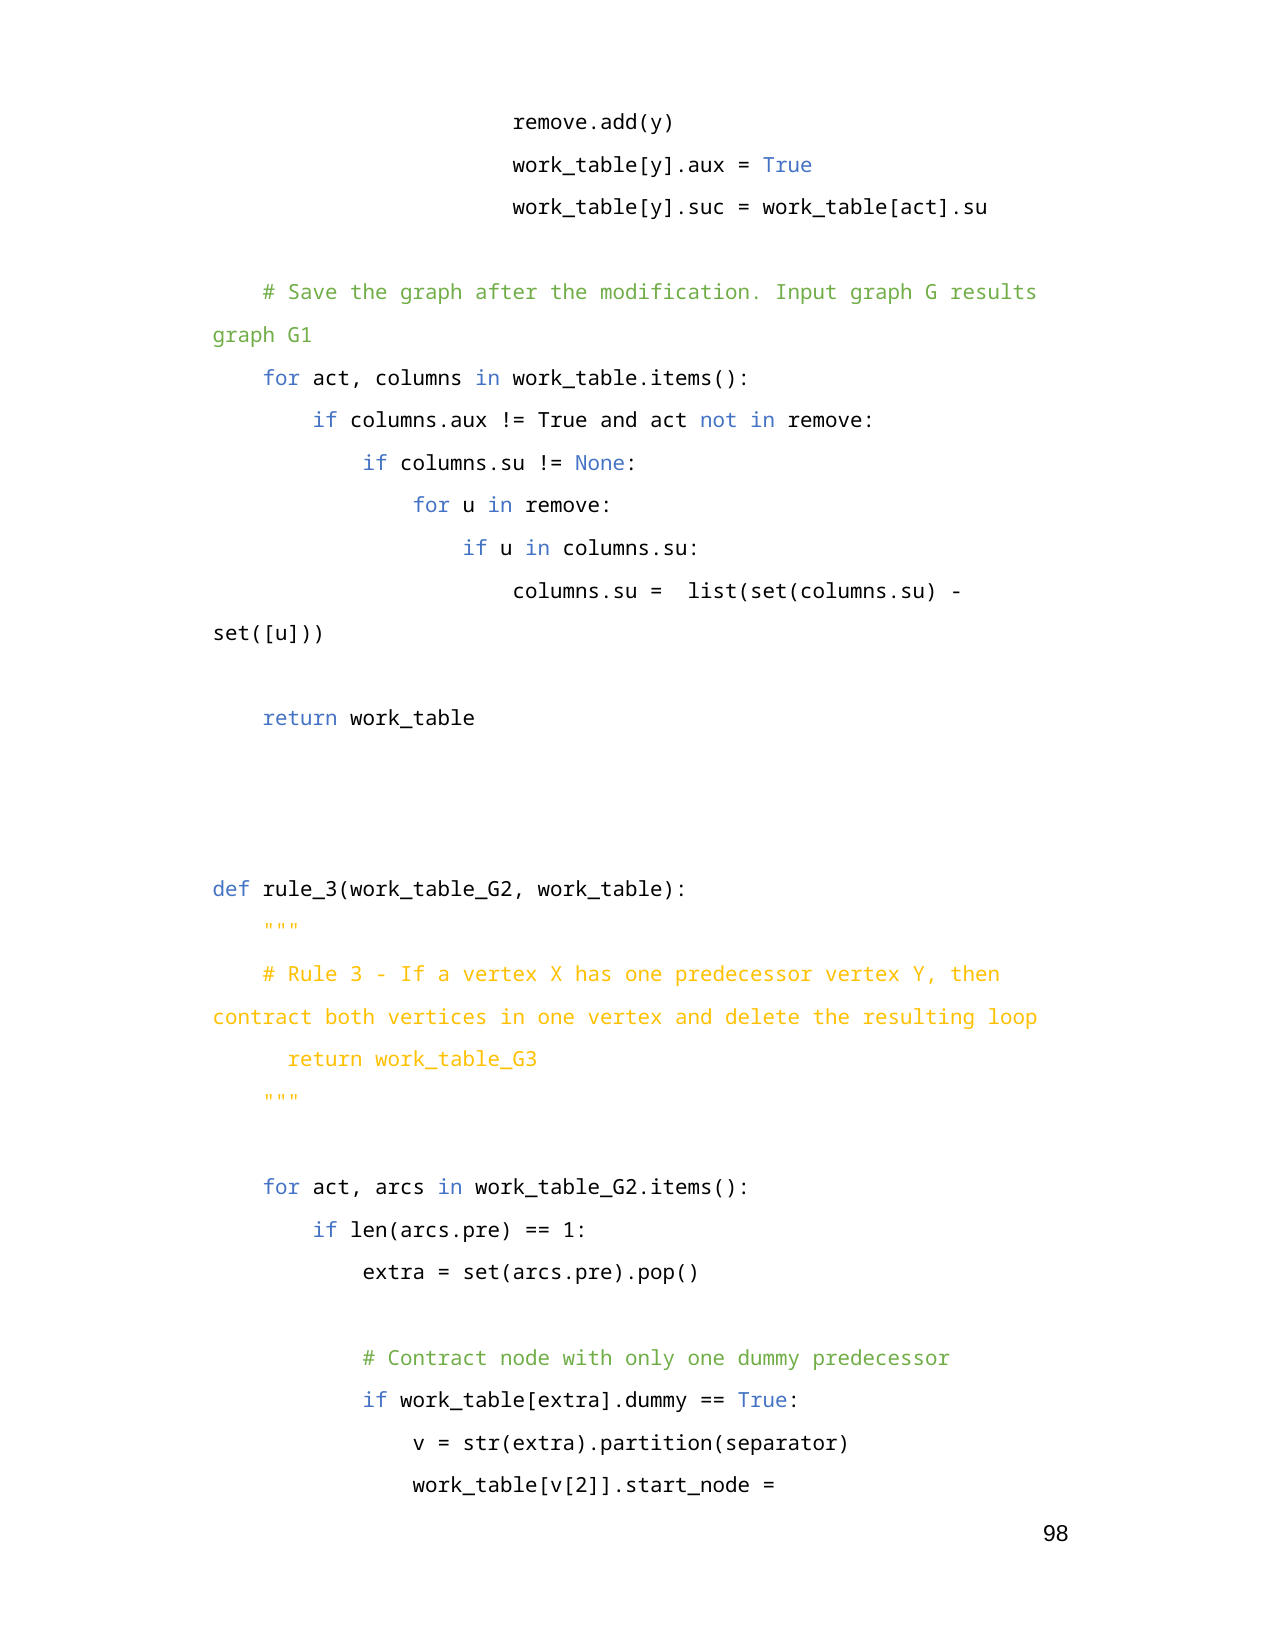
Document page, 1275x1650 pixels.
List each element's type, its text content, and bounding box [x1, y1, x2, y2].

table_header remove.add(y) work_table[y].aux = True work_table[y].suc = work_table[act].su # Save the graph after the modification. Input graph G results graph G1 for act, columns in work_table.items(): if columns.aux != True and act not in remove: if columns.su != None: for u in remove: if u in columns.su: columns.su = list(set(columns.su) - set([u])) return work_table def rule_3(work_table_G2, work_table): """ # Rule 3 - If a vertex X has one predecessor vertex Y, then contract both vertices in one vertex and delete the resulting loop return work_table_G3 """ for act, arcs in work_table_G2.items(): if len(arcs.pre) == 1: extra = set(arcs.pre).pop() # Contract node with only one dummy predecessor if work_table[extra].dummy == True: v = str(extra).partition(separator) work_table[v[2]].start_node = [207, 101, 1078, 1504]
